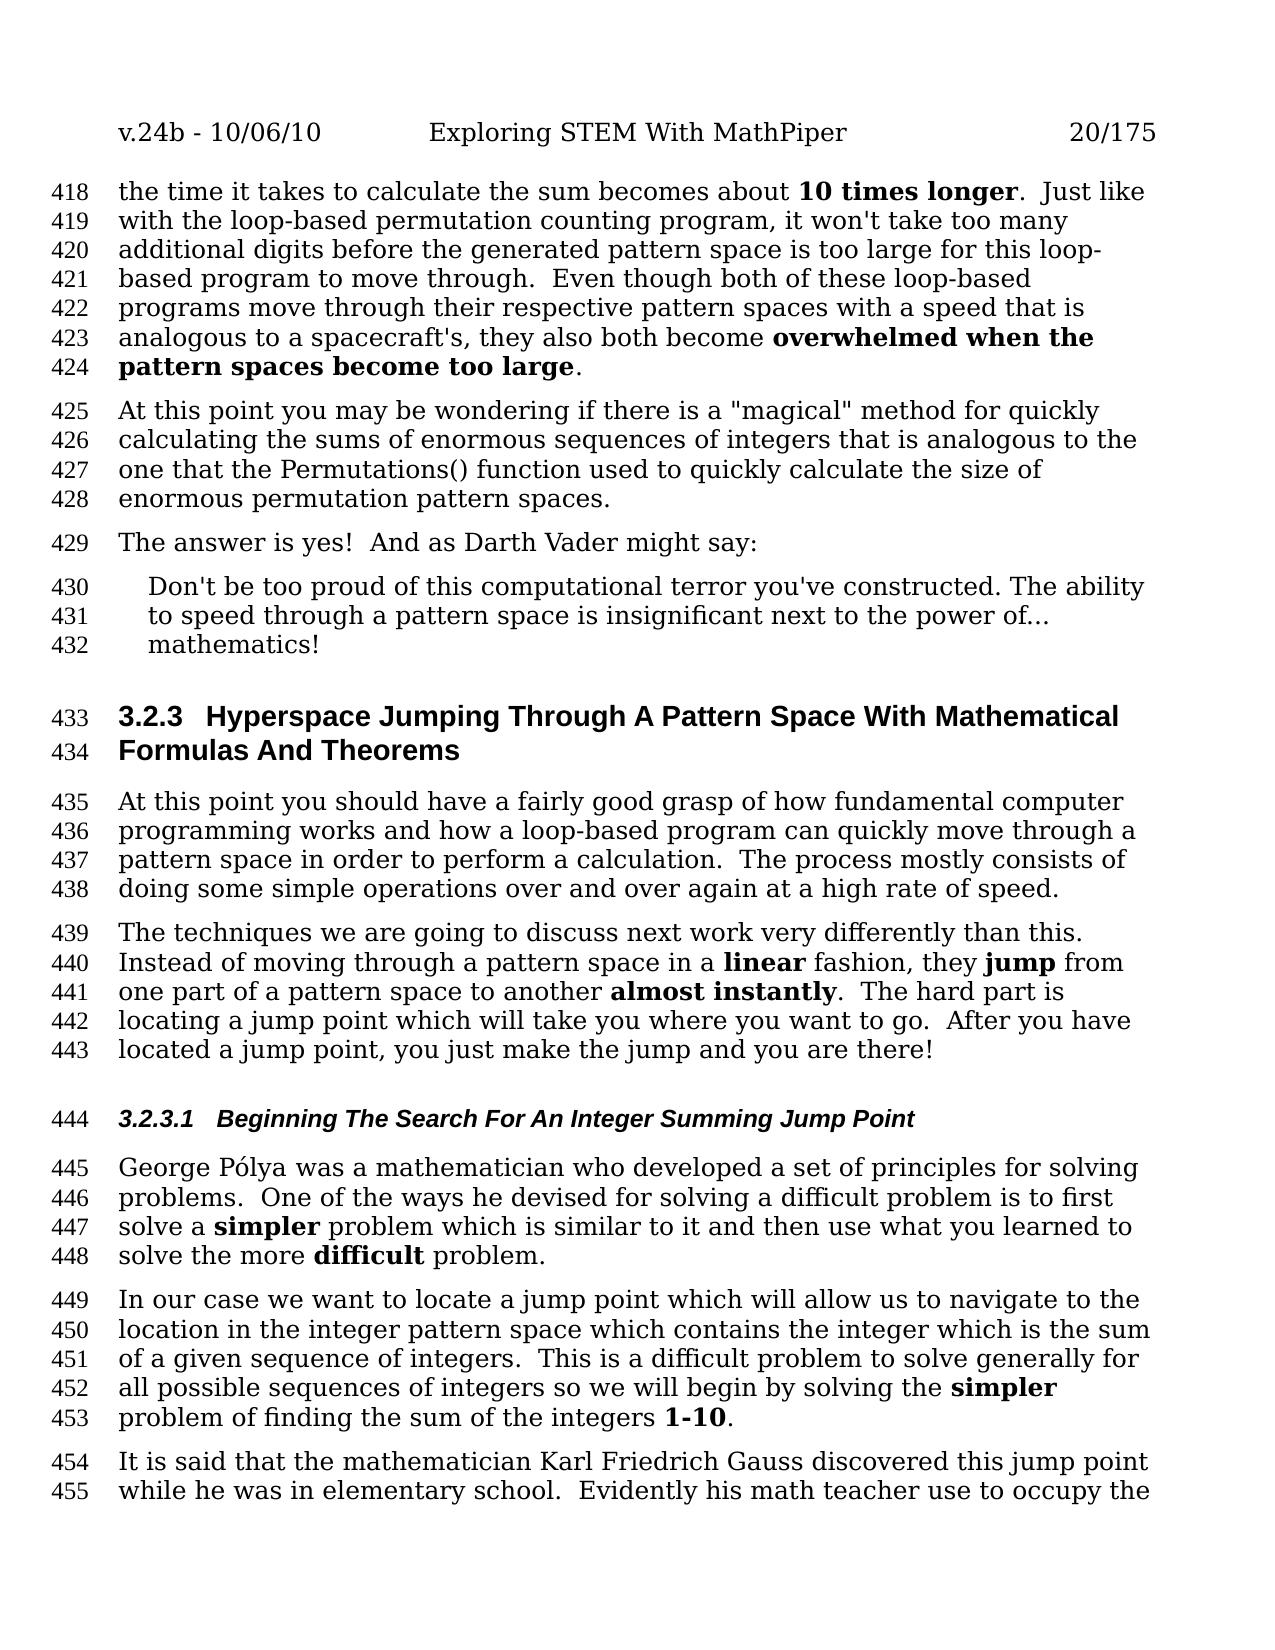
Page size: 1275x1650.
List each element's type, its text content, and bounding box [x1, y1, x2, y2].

text It is said that the mathematician Karl Friedrich Gauss discovered this jump point while he was in elementary school. Evidently his math teacher use to occupy the [118, 1447, 1157, 1505]
text Don't be too proud of this computational terror you've constructed. The ability to speed through a pattern space is insignificant next to the power of... mathematics! [148, 572, 1157, 660]
text the time it takes to calculate the sum becomes about 10 times longer. Just like with the loop-based permutation counting program, it won't take too many additional digits before the generated pattern space is too large for this loop-based program to move through. Even though both of these loop-based programs move through their respective pattern spaces with a speed that is analogous to a spacecraft's, they also both become overwhelmed when the pattern spaces become too large. [118, 177, 1157, 382]
subtitle Beginning The Search For An Integer Summing Jump Point [118, 1104, 1157, 1132]
text The answer is yes! And as Darth Vader might say: [118, 528, 1157, 557]
subtitle Hyperspace Jumping Through A Pattern Space With Mathematical Formulas And Theorems [118, 699, 1157, 766]
text At this point you may be wondering if there is a "magical" method for quickly calculating the sums of enormous sequences of integers that is analogous to the one that the Permutations() function used to quickly calculate the size of enormous permutation pattern spaces. [118, 397, 1157, 513]
text In our case we want to locate a jump point which will allow us to navigate to the location in the integer pattern space which contains the integer which is the sum of a given sequence of integers. This is a difficult problem to solve generally for all possible sequences of integers so we will begin by solving the simpler problem of finding the sum of the integers 1-10. [118, 1286, 1157, 1432]
text George Pólya was a mathematician who developed a set of principles for solving problems. One of the ways he devised for solving a difficult problem is to first solve a simpler problem which is similar to it and then use what you learned to solve the more difficult problem. [118, 1153, 1157, 1271]
text At this point you should have a fairly good grasp of how fundamental computer programming works and how a loop-based program can quickly move through a pattern space in order to perform a calculation. The process mostly consists of doing some simple operations over and over again at a high rate of speed. [118, 787, 1157, 904]
text The techniques we are going to discuss next work very differently than this. Instead of moving through a pattern space in a linear fashion, they jump from one part of a pattern space to another almost instantly. The hard part is locating a jump point which will take you where you want to go. After you have located a jump point, you just make the jump and you are there! [118, 919, 1157, 1065]
